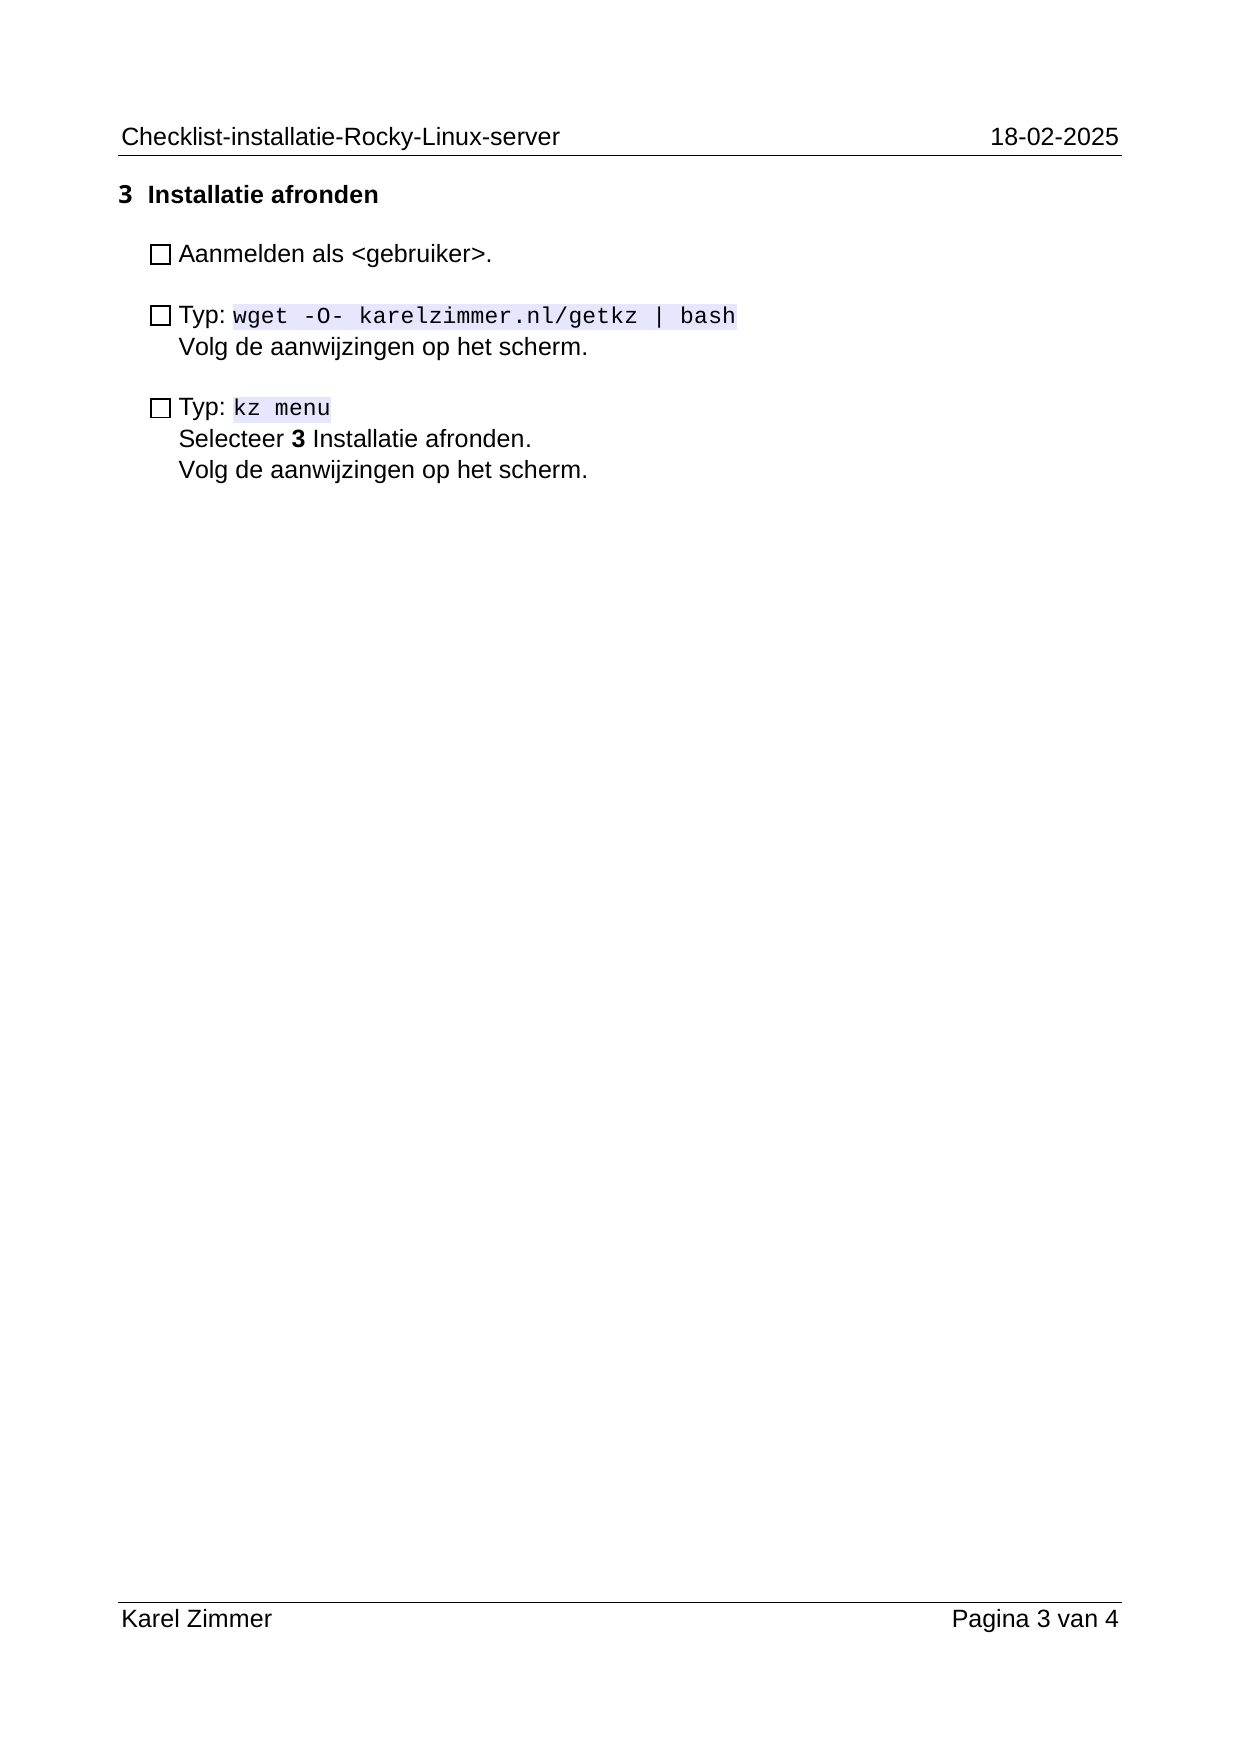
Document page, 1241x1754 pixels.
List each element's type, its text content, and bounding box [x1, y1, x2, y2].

table_cell [118, 300, 142, 332]
table_cell Typ: kz menu [177, 392, 1122, 424]
table_cell Selecteer 3 Installatie afronden. [177, 424, 1122, 454]
table_cell Volg de aanwijzingen op het scherm. [177, 454, 1122, 485]
table_header [118, 239, 142, 269]
table_header Aanmelden als <gebruiker>. [177, 239, 1122, 269]
table_cell [142, 332, 177, 362]
table_cell [142, 269, 177, 300]
table_cell [142, 392, 177, 424]
table_cell Typ: wget -O- karelzimmer.nl/getkz | bash [177, 300, 1122, 332]
list Installatie afronden [118, 177, 1122, 211]
table_cell [142, 454, 177, 485]
table_cell [118, 424, 142, 454]
table_cell [118, 392, 142, 424]
table_cell [177, 269, 1122, 300]
table_cell [118, 269, 142, 300]
table_header [142, 239, 177, 269]
table_cell [118, 332, 142, 362]
table_cell [118, 362, 142, 392]
table_cell Volg de aanwijzingen op het scherm. [177, 332, 1122, 362]
table_cell [118, 454, 142, 485]
table_cell [142, 424, 177, 454]
table_cell [177, 362, 1122, 392]
table_cell [142, 300, 177, 332]
table_cell [142, 362, 177, 392]
